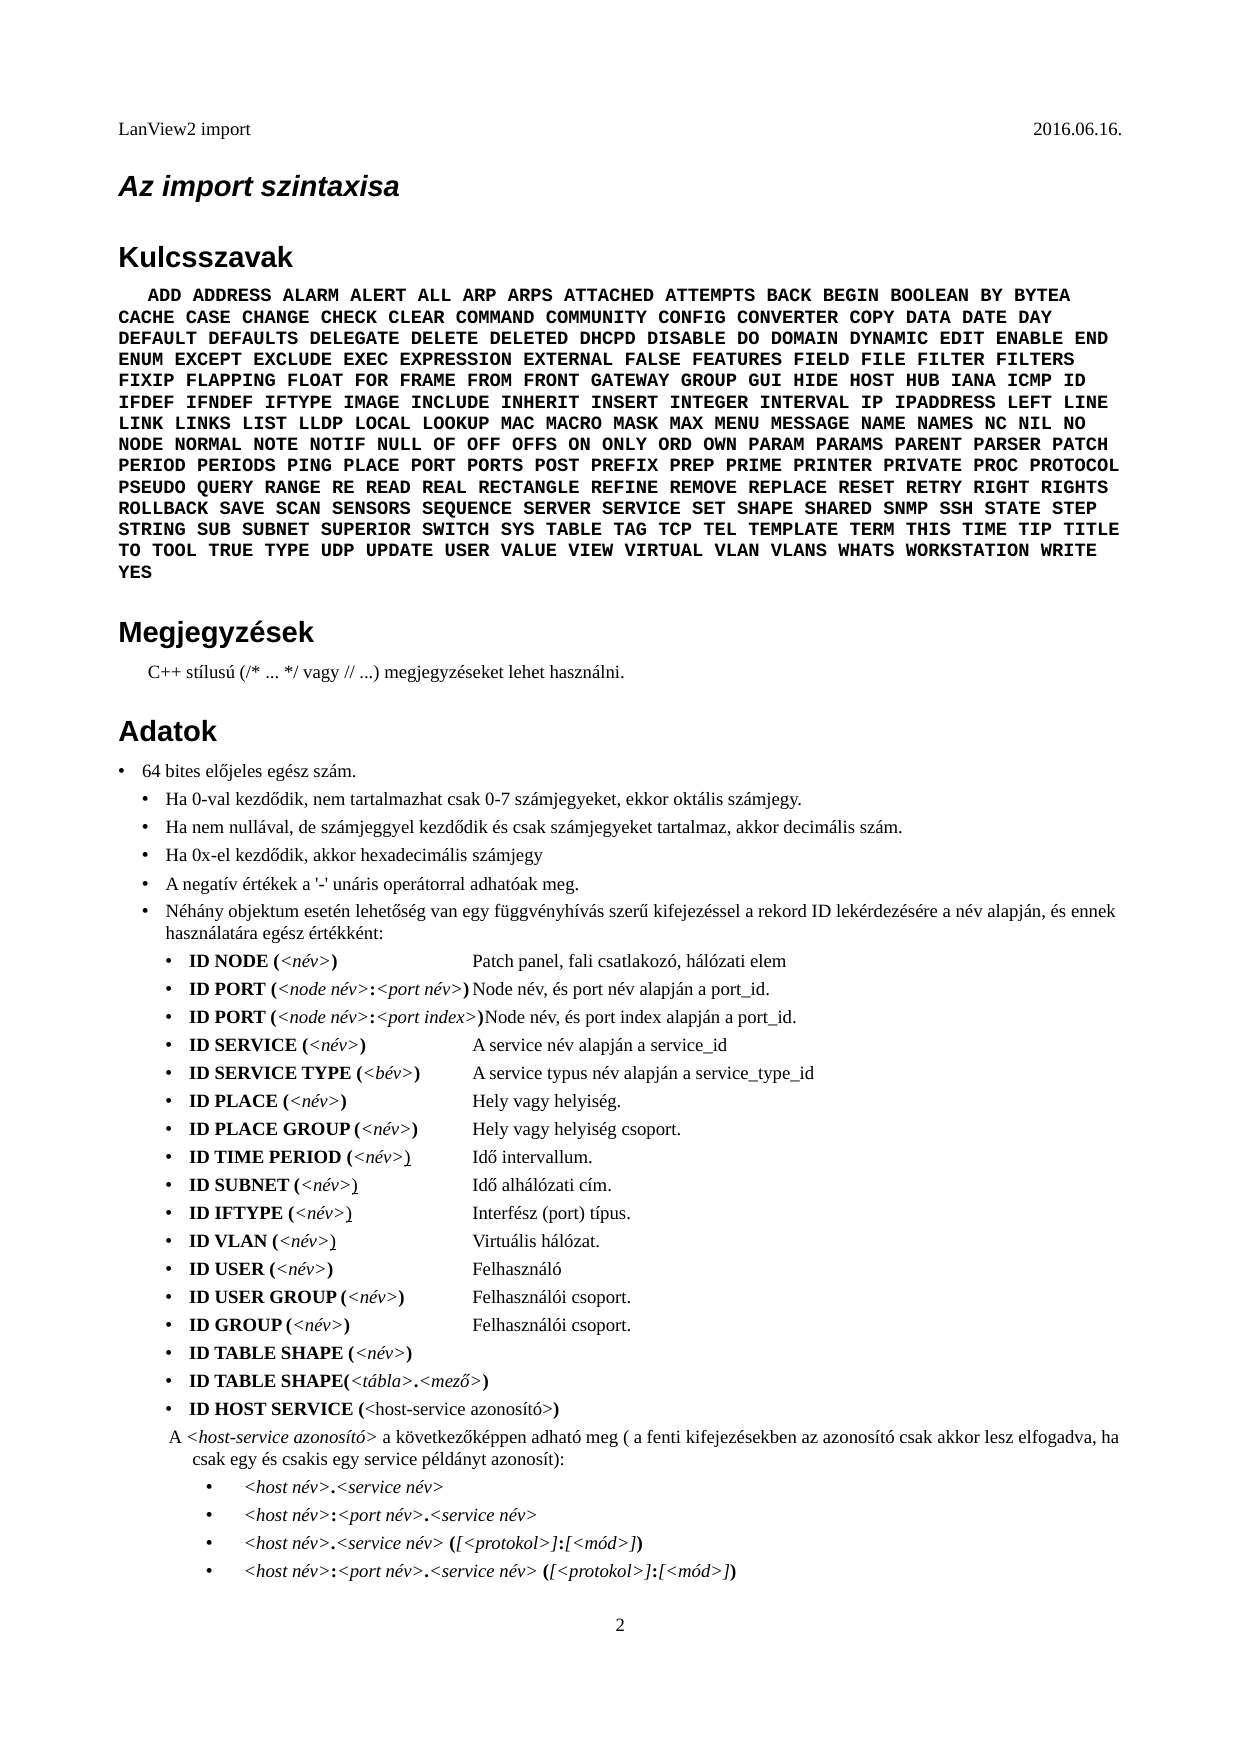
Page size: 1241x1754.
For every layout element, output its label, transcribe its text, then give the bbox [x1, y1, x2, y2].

list ID VLAN (<név>) Virtuális hálózat. [165, 1230, 1122, 1252]
list Néhány objektum esetén lehetőség van egy függvényhívás szerű kifejezéssel a rekord ID lekérdezésére a név alapján, és ennek használatára egész értékként: [142, 900, 1122, 943]
list ID TABLE SHAPE(<tábla>.<mező>) [165, 1370, 1122, 1392]
list <host név>.<service név> ([<protokol>]:[<mód>]) [206, 1532, 1122, 1553]
list ID GROUP (<név>) Felhasználói csoport. [165, 1314, 1122, 1336]
list ID TABLE SHAPE (<név>) [165, 1342, 1122, 1364]
list A negatív értékek a '-' unáris operátorral adhatóak meg. [142, 872, 1122, 894]
text ADD ADDRESS ALARM ALERT ALL ARP ARPS ATTACHED ATTEMPTS BACK BEGIN BOOLEAN BY BYTEA CACHE CASE CHANGE CHECK CLEAR COMMAND COMMUNITY CONFIG CONVERTER COPY DATA DATE DAY DEFAULT DEFAULTS DELEGATE DELETE DELETED DHCPD DISABLE DO DOMAIN DYNAMIC EDIT ENABLE END ENUM EXCEPT EXCLUDE EXEC EXPRESSION EXTERNAL FALSE FEATURES FIELD FILE FILTER FILTERS FIXIP FLAPPING FLOAT FOR FRAME FROM FRONT GATEWAY GROUP GUI HIDE HOST HUB IANA ICMP ID IFDEF IFNDEF IFTYPE IMAGE INCLUDE INHERIT INSERT INTEGER INTERVAL IP IPADDRESS LEFT LINE LINK LINKS LIST LLDP LOCAL LOOKUP MAC MACRO MASK MAX MENU MESSAGE NAME NAMES NC NIL NO NODE NORMAL NOTE NOTIF NULL OF OFF OFFS ON ONLY ORD OWN PARAM PARAMS PARENT PARSER PATCH PERIOD PERIODS PING PLACE PORT PORTS POST PREFIX PREP PRIME PRINTER PRIVATE PROC PROTOCOL PSEUDO QUERY RANGE RE READ REAL RECTANGLE REFINE REMOVE REPLACE RESET RETRY RIGHT RIGHTS ROLLBACK SAVE SCAN SENSORS SEQUENCE SERVER SERVICE SET SHAPE SHARED SNMP SSH STATE STEP STRING SUB SUBNET SUPERIOR SWITCH SYS TABLE TAG TCP TEL TEMPLATE TERM THIS TIME TIP TITLE TO TOOL TRUE TYPE UDP UPDATE USER VALUE VIEW VIRTUAL VLAN VLANS WHATS WORKSTATION WRITE YES [118, 286, 1122, 584]
list ID USER (<név>) Felhasználó [165, 1258, 1122, 1280]
subtitle Kulcsszavak [118, 240, 1122, 274]
list <host név>:<port név>.<service név> [206, 1504, 1122, 1526]
subtitle Adatok [118, 714, 1122, 748]
list <host név>.<service név> [206, 1476, 1122, 1497]
subtitle Az import szintaxisa [118, 169, 1122, 203]
list 64 bites előjeles egész szám. [118, 760, 1122, 782]
subtitle Megjegyzések [118, 615, 1122, 649]
list ID SERVICE (<név>) A service név alapján a service_id [165, 1034, 1122, 1056]
list ID USER GROUP (<név>) Felhasználói csoport. [165, 1286, 1122, 1308]
list Ha 0x-el kezdődik, akkor hexadecimális számjegy [142, 844, 1122, 866]
list ID SUBNET (<név>) Idő alhálózati cím. [165, 1174, 1122, 1196]
text A <host-service azonosító> a következőképpen adható meg ( a fenti kifejezésekben az azonosító csak akkor lesz elfogadva, ha csak egy és csakis egy service példányt azonosít): [168, 1426, 1122, 1469]
list <host név>:<port név>.<service név> ([<protokol>]:[<mód>]) [206, 1560, 1122, 1582]
text C++ stílusú (/* ... */ vagy // ...) megjegyzéseket lehet használni. [118, 661, 1122, 683]
list ID HOST SERVICE (<host-service azonosító>) [165, 1398, 1122, 1420]
list Ha 0-val kezdődik, nem tartalmazhat csak 0-7 számjegyeket, ekkor oktális számjegy. [142, 788, 1122, 810]
list ID SERVICE TYPE (<bév>) A service typus név alapján a service_type_id [165, 1062, 1122, 1084]
list Ha nem nullával, de számjeggyel kezdődik és csak számjegyeket tartalmaz, akkor decimális szám. [142, 816, 1122, 838]
list ID PORT (<node név>:<port index>) Node név, és port index alapján a port_id. [165, 1006, 1122, 1028]
list ID NODE (<név>) Patch panel, fali csatlakozó, hálózati elem [165, 950, 1122, 972]
list ID PLACE (<név>) Hely vagy helyiség. [165, 1090, 1122, 1112]
list ID TIME PERIOD (<név>) Idő intervallum. [165, 1146, 1122, 1168]
list ID PORT (<node név>:<port név>) Node név, és port név alapján a port_id. [165, 978, 1122, 999]
list ID IFTYPE (<név>) Interfész (port) típus. [165, 1202, 1122, 1224]
list ID PLACE GROUP (<név>) Hely vagy helyiség csoport. [165, 1118, 1122, 1140]
